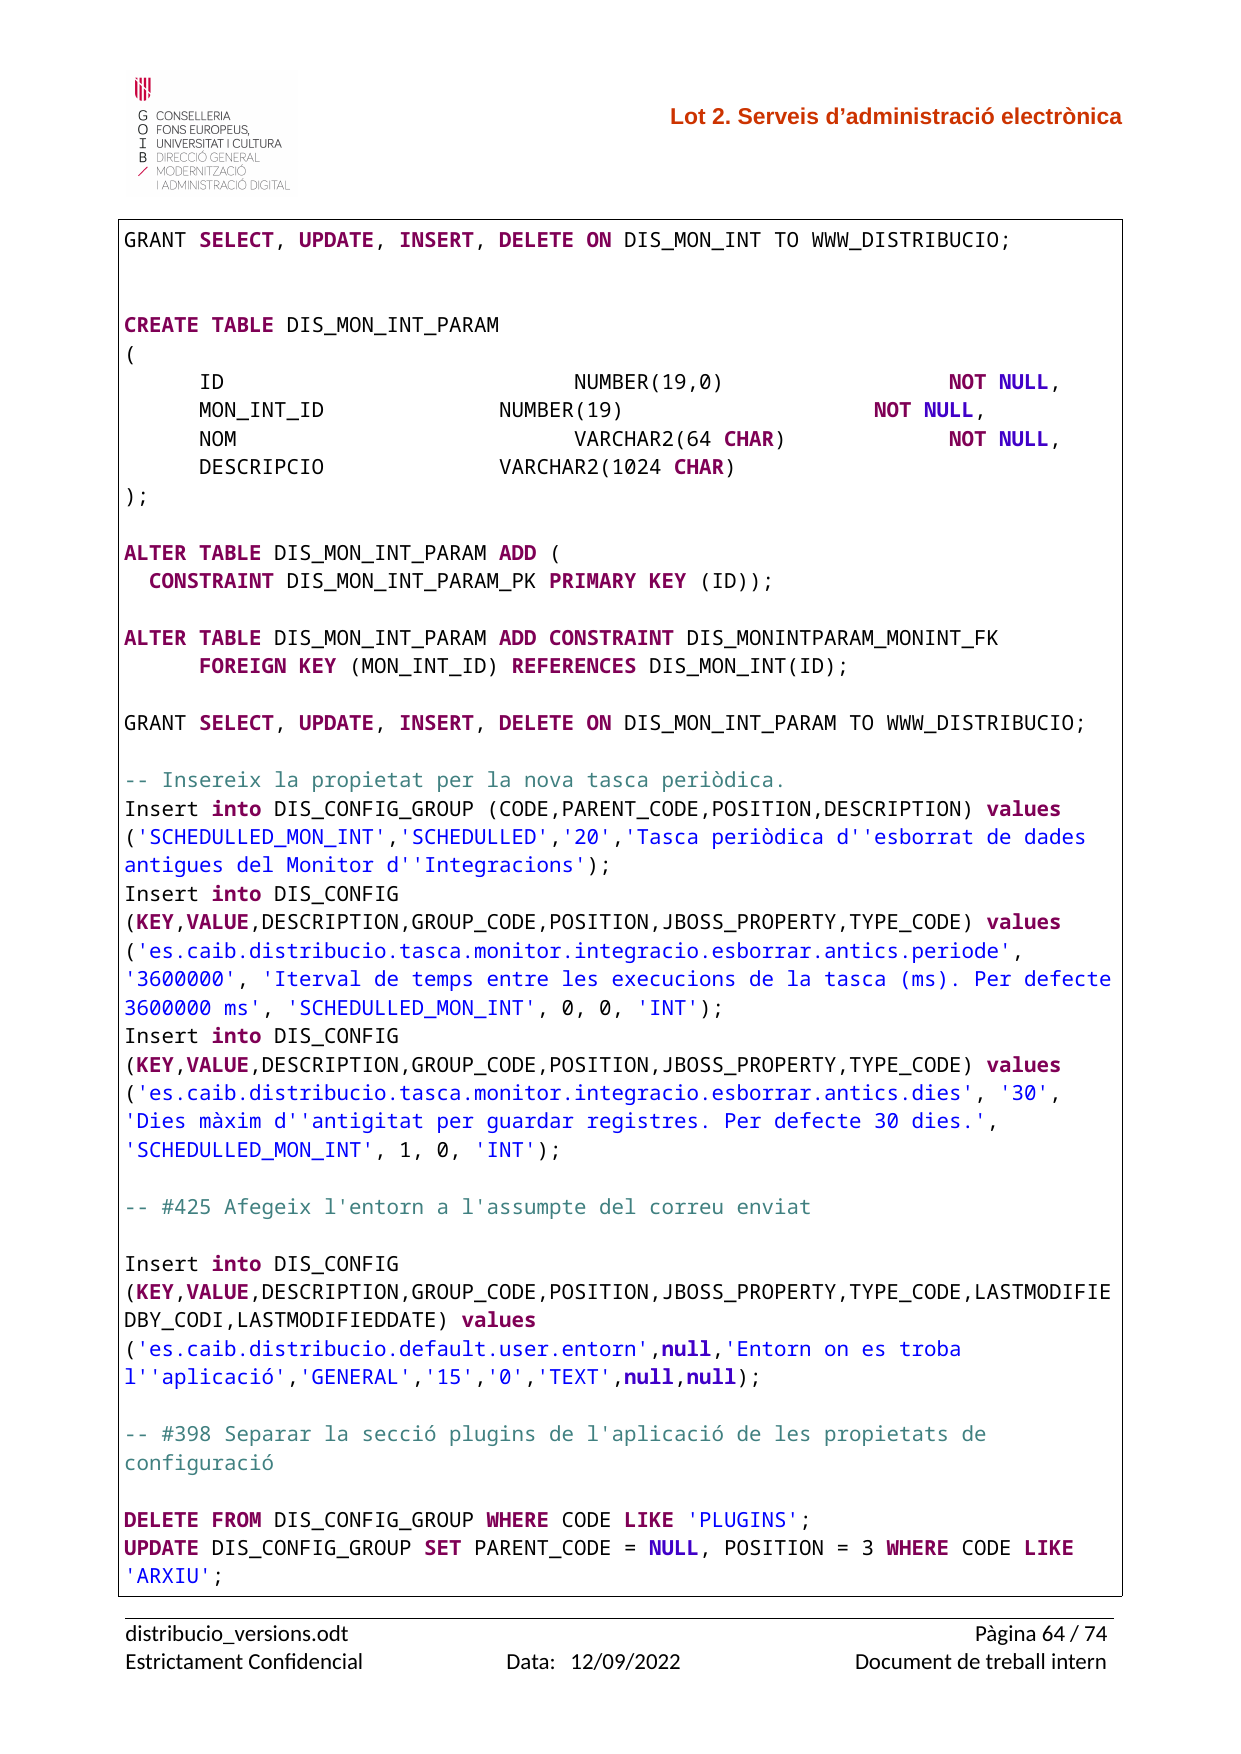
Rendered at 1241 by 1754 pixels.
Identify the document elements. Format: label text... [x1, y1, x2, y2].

picture [126, 70, 299, 197]
table_header GRANT SELECT, UPDATE, INSERT, DELETE ON DIS_MON_INT TO WWW_DISTRIBUCIO; CREATE TABLE DIS_MON_INT_PARAM ( ID NUMBER(19,0) NOT NULL, MON_INT_ID NUMBER(19) NOT NULL, NOM VARCHAR2(64 CHAR) NOT NULL, DESCRIPCIO VARCHAR2(1024 CHAR) ); ALTER TABLE DIS_MON_INT_PARAM ADD ( CONSTRAINT DIS_MON_INT_PARAM_PK PRIMARY KEY (ID)); ALTER TABLE DIS_MON_INT_PARAM ADD CONSTRAINT DIS_MONINTPARAM_MONINT_FK FOREIGN KEY (MON_INT_ID) REFERENCES DIS_MON_INT(ID); GRANT SELECT, UPDATE, INSERT, DELETE ON DIS_MON_INT_PARAM TO WWW_DISTRIBUCIO; -- Insereix la propietat per la nova tasca periòdica. Insert into DIS_CONFIG_GROUP (CODE,PARENT_CODE,POSITION,DESCRIPTION) values ('SCHEDULLED_MON_INT','SCHEDULLED','20','Tasca periòdica d''esborrat de dades antigues del Monitor d''Integracions'); Insert into DIS_CONFIG (KEY,VALUE,DESCRIPTION,GROUP_CODE,POSITION,JBOSS_PROPERTY,TYPE_CODE) values ('es.caib.distribucio.tasca.monitor.integracio.esborrar.antics.periode', '3600000', 'Iterval de temps entre les execucions de la tasca (ms). Per defecte 3600000 ms', 'SCHEDULLED_MON_INT', 0, 0, 'INT'); Insert into DIS_CONFIG (KEY,VALUE,DESCRIPTION,GROUP_CODE,POSITION,JBOSS_PROPERTY,TYPE_CODE) values ('es.caib.distribucio.tasca.monitor.integracio.esborrar.antics.dies', '30', 'Dies màxim d''antigitat per guardar registres. Per defecte 30 dies.', 'SCHEDULLED_MON_INT', 1, 0, 'INT'); -- #425 Afegeix l'entorn a l'assumpte del correu enviat Insert into DIS_CONFIG (KEY,VALUE,DESCRIPTION,GROUP_CODE,POSITION,JBOSS_PROPERTY,TYPE_CODE,LASTMODIFIEDBY_CODI,LASTMODIFIEDDATE) values ('es.caib.distribucio.default.user.entorn',null,'Entorn on es troba l''aplicació','GENERAL','15','0','TEXT',null,null); -- #398 Separar la secció plugins de l'aplicació de les propietats de configuració DELETE FROM DIS_CONFIG_GROUP WHERE CODE LIKE 'PLUGINS'; UPDATE DIS_CONFIG_GROUP SET PARENT_CODE = NULL, POSITION = 3 WHERE CODE LIKE 'ARXIU'; [119, 220, 1122, 1596]
